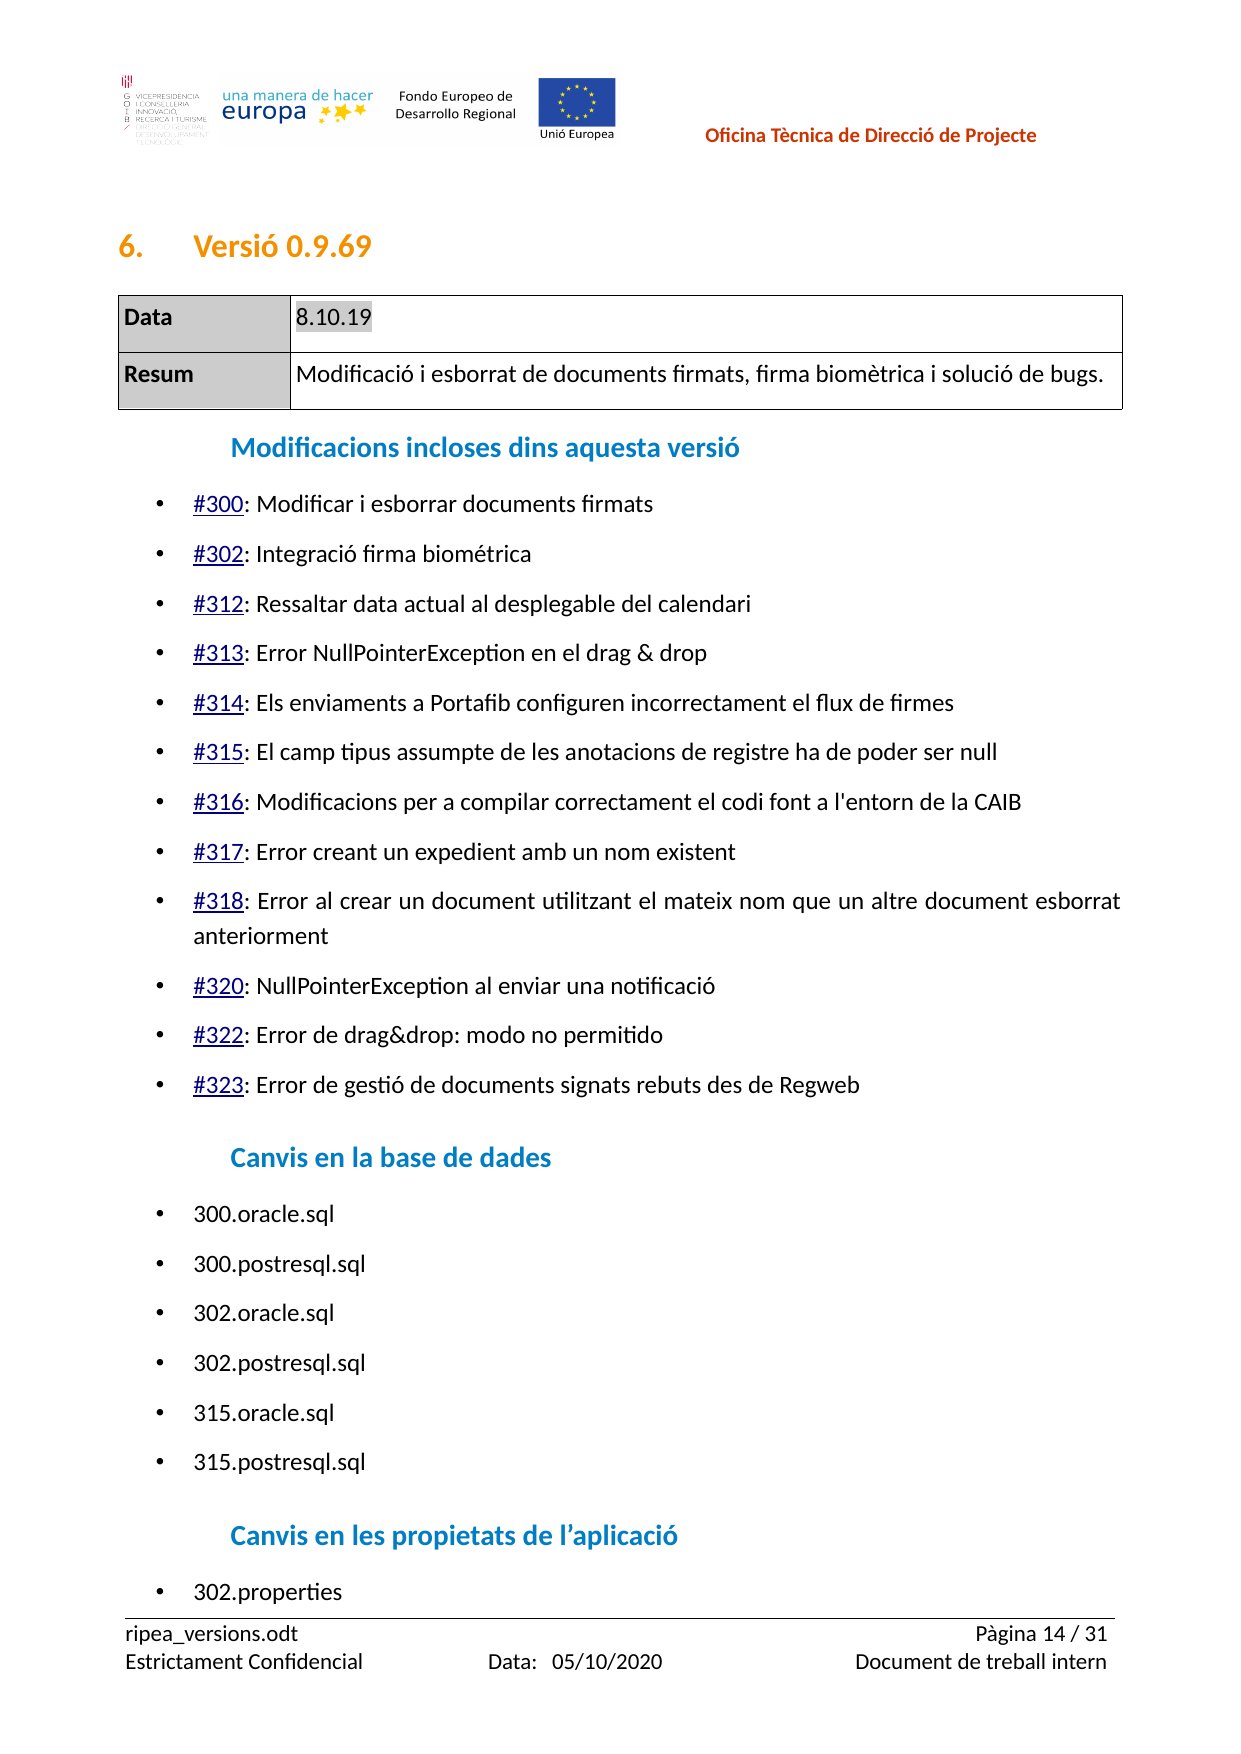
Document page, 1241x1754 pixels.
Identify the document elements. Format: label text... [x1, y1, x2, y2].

subtitle Canvis en les propietats de l’aplicació [153, 1517, 1122, 1552]
list #316: Modificacions per a compilar correctament el codi font a l'entorn de la CAIB [156, 786, 1122, 817]
list #320: NullPointerException al enviar una notificació [156, 970, 1122, 1000]
list #300: Modificar i esborrar documents firmats [156, 488, 1122, 519]
table_cell Modificació i esborrat de documents firmats, firma biomètrica i solució de bugs. [291, 353, 1122, 408]
table_header 8.10.19 [291, 296, 1122, 352]
list #322: Error de drag&drop: modo no permitido [156, 1019, 1122, 1050]
subtitle Canvis en la base de dades [153, 1139, 1122, 1175]
list 315.postresql.sql [156, 1446, 1122, 1477]
list #314: Els enviaments a Portafib configuren incorrectament el flux de firmes [156, 687, 1122, 717]
list 300.postresql.sql [156, 1248, 1122, 1278]
picture [219, 73, 621, 147]
table_header Data [119, 296, 290, 352]
list #313: Error NullPointerException en el drag & drop [156, 637, 1122, 668]
list #315: El camp tipus assumpte de les anotacions de registre ha de poder ser null [156, 736, 1122, 767]
subtitle Versió 0.9.69 [118, 225, 1122, 266]
list #312: Ressaltar data actual al desplegable del calendari [156, 588, 1122, 618]
picture [118, 73, 213, 147]
list #302: Integració firma biométrica [156, 538, 1122, 569]
list 302.oracle.sql [156, 1298, 1122, 1328]
list 302.postresql.sql [156, 1347, 1122, 1378]
subtitle Modificacions incloses dins aquesta versió [153, 429, 1122, 465]
table_cell Resum [119, 353, 290, 408]
list #317: Error creant un expedient amb un nom existent [156, 836, 1122, 866]
list #323: Error de gestió de documents signats rebuts des de Regweb [156, 1069, 1122, 1099]
list 302.properties [156, 1576, 1122, 1606]
list 315.oracle.sql [156, 1397, 1122, 1427]
list #318: Error al crear un document utilitzant el mateix nom que un altre document esborrat anteriorment [156, 885, 1122, 951]
list 300.oracle.sql [156, 1198, 1122, 1229]
